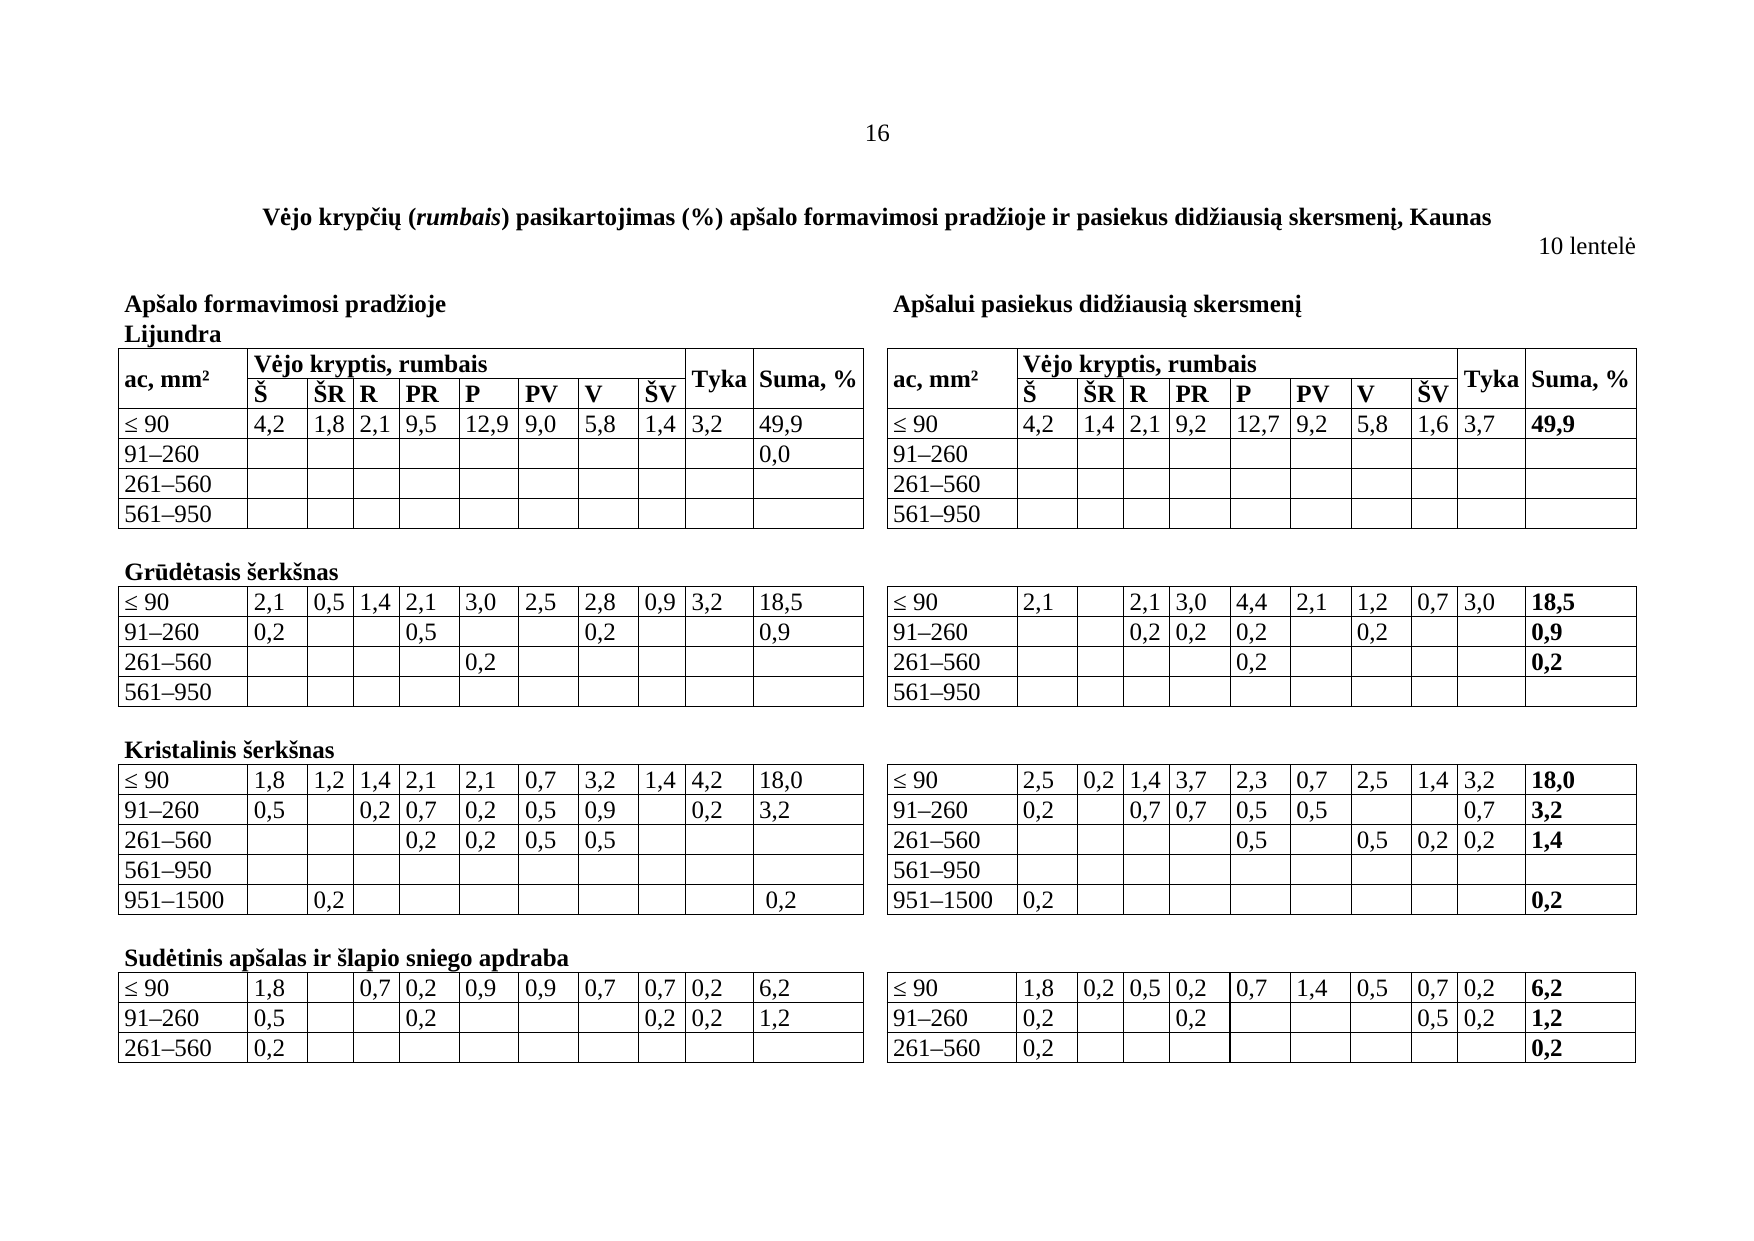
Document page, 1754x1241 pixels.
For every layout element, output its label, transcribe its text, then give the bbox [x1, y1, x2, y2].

text 10 lentelė [118, 231, 1636, 259]
text Vėjo krypčių (rumbais) pasikartojimas (%) apšalo formavimosi pradžioje ir pasiekus didžiausią skersmenį, Kaunas [118, 202, 1636, 231]
